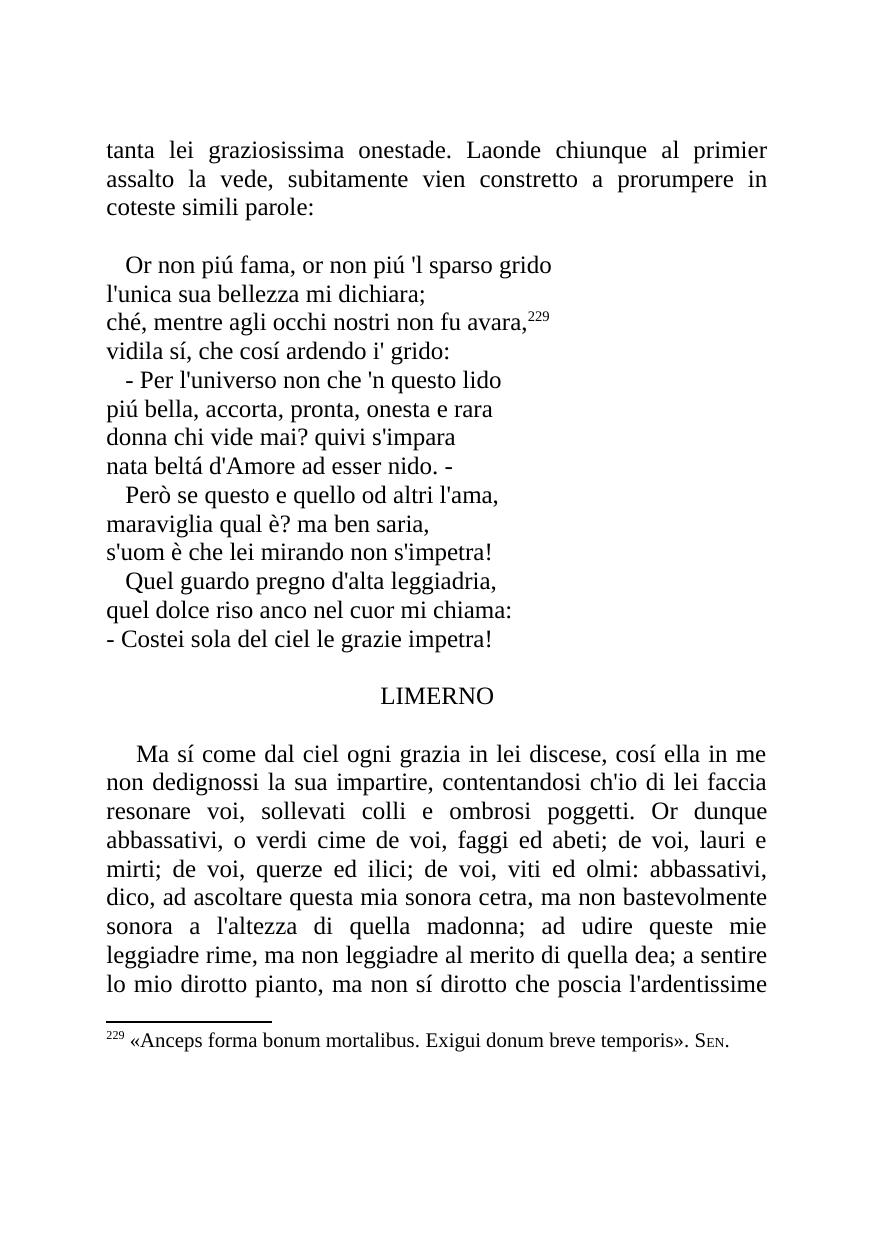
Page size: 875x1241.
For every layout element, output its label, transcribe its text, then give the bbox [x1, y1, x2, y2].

text Quel guardo pregno d'alta leggiadria, [125, 566, 768, 595]
text piú bella, accorta, pronta, onesta e rara [106, 394, 768, 422]
text maraviglia qual è? ma ben saria, [106, 509, 768, 537]
text Ma sí come dal ciel ogni grazia in lei discese, cosí ella in me non dedignossi la sua impartire, contentandosi ch'io di lei faccia resonare voi, sollevati colli e ombrosi poggetti. Or dunque abbassativi, o verdi cime de voi, faggi ed abeti; de voi, lauri e mirti; de voi, querze ed ilici; de voi, viti ed olmi: abbassativi, dico, ad ascoltare questa mia sonora cetra, ma non bastevolmente sonora a l'altezza di quella madonna; ad udire queste mie leggiadre rime, ma non leggiadre al merito di quella dea; a sentire lo mio dirotto pianto, ma non sí dirotto che poscia l'ardentissime [106, 739, 768, 997]
text nata beltá d'Amore ad esser nido. - [106, 451, 768, 480]
text «Anceps forma bonum mortalibus. Exigui donum breve temporis». Sen. [106, 1028, 768, 1052]
text - Per l'universo non che 'n questo lido [125, 365, 768, 394]
text - Costei sola del ciel le grazie impetra! [106, 624, 768, 652]
text s'uom è che lei mirando non s'impetra! [106, 537, 768, 566]
text vidila sí, che cosí ardendo i' grido: [106, 336, 768, 365]
text donna chi vide mai? quivi s'impara [106, 422, 768, 451]
text Or non piú fama, or non piú 'l sparso grido [125, 250, 768, 279]
text tanta lei graziosissima onestade. Laonde chiunque al primier assalto la vede, subitamente vien constretto a prorumpere in coteste simili parole: [106, 135, 768, 221]
text LIMERNO [106, 681, 768, 710]
text Però se questo e quello od altri l'ama, [125, 480, 768, 509]
text quel dolce riso anco nel cuor mi chiama: [106, 595, 768, 624]
text ché, mentre agli occhi nostri non fu avara, [106, 307, 768, 336]
text l'unica sua bellezza mi dichiara; [106, 279, 768, 307]
